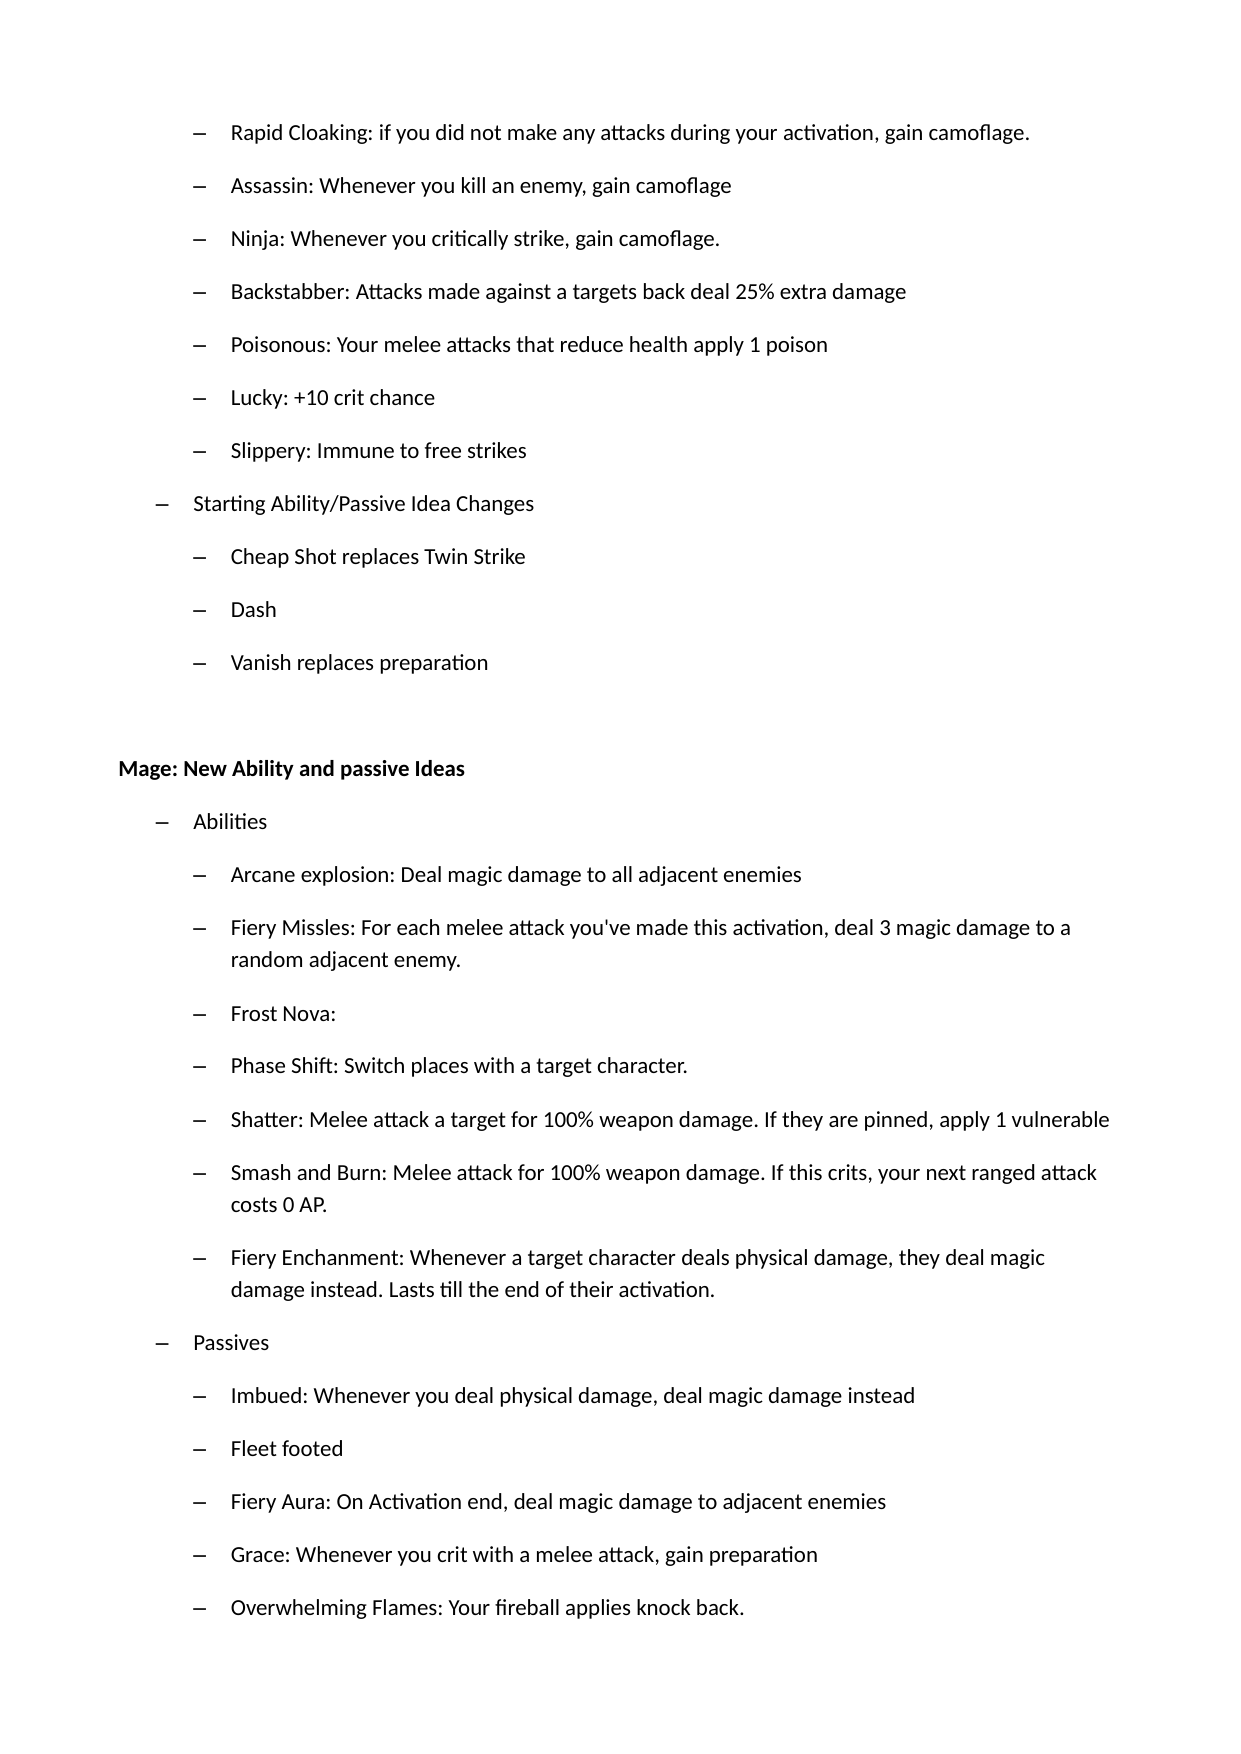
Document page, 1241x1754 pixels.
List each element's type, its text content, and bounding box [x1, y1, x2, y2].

list Grace: Whenever you crit with a melee attack, gain preparation [193, 1540, 1122, 1568]
list Rapid Cloaking: if you did not make any attacks during your activation, gain camoflage. [193, 118, 1122, 146]
list Frost Nova: [193, 999, 1122, 1027]
list Fiery Missles: For each melee attack you've made this activation, deal 3 magic damage to a random adjacent enemy. [193, 913, 1122, 974]
list Fiery Aura: On Activation end, deal magic damage to adjacent enemies [193, 1487, 1122, 1515]
list Arcane explosion: Deal magic damage to all adjacent enemies [193, 860, 1122, 888]
text Mage: New Ability and passive Ideas [118, 754, 1122, 782]
list Fiery Enchanment: Whenever a target character deals physical damage, they deal magic damage instead. Lasts till the end of their activation. [193, 1243, 1122, 1303]
list Vanish replaces preparation [193, 648, 1122, 676]
list Imbued: Whenever you deal physical damage, deal magic damage instead [193, 1381, 1122, 1409]
list Shatter: Melee attack a target for 100% weapon damage. If they are pinned, apply 1 vulnerable [193, 1105, 1122, 1133]
list Starting Ability/Passive Idea Changes [156, 489, 1122, 517]
list Slippery: Immune to free strikes [193, 436, 1122, 464]
list Smash and Burn: Melee attack for 100% weapon damage. If this crits, your next ranged attack costs 0 AP. [193, 1158, 1122, 1218]
list Poisonous: Your melee attacks that reduce health apply 1 poison [193, 330, 1122, 358]
list Lucky: +10 crit chance [193, 383, 1122, 411]
list Phase Shift: Switch places with a target character. [193, 1052, 1122, 1080]
list Abilities [156, 807, 1122, 835]
list Dash [193, 595, 1122, 623]
list Overwhelming Flames: Your fireball applies knock back. [193, 1593, 1122, 1621]
list Ninja: Whenever you critically strike, gain camoflage. [193, 224, 1122, 252]
list Passives [156, 1328, 1122, 1356]
list Assassin: Whenever you kill an enemy, gain camoflage [193, 171, 1122, 199]
list Backstabber: Attacks made against a targets back deal 25% extra damage [193, 277, 1122, 305]
list Fleet footed [193, 1434, 1122, 1462]
list Cheap Shot replaces Twin Strike [193, 542, 1122, 570]
